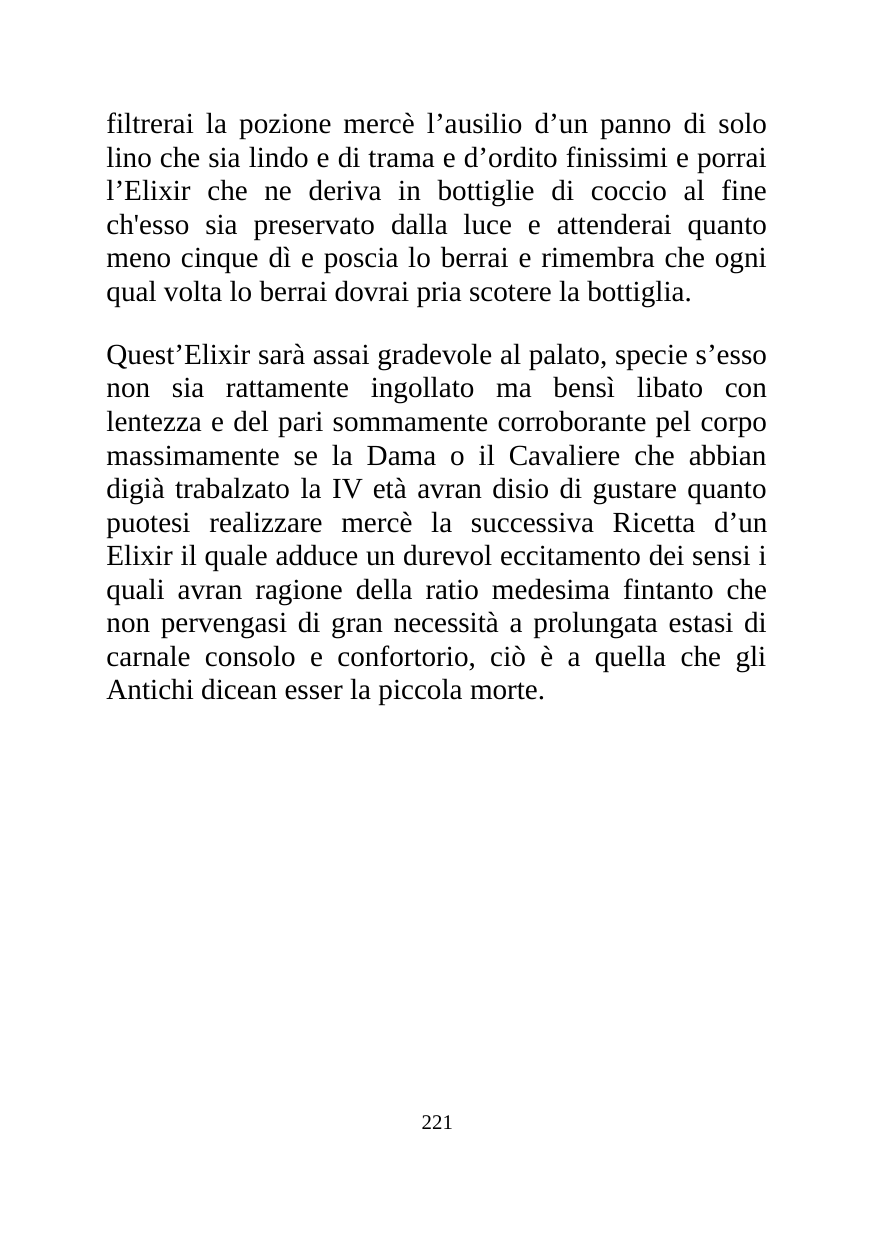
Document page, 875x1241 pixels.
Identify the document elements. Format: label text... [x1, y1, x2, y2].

text filtrerai la pozione mercè l’ausilio d’un panno di solo lino che sia lindo e di trama e d’ordito finissimi e porrai l’Elixir che ne deriva in bottiglie di coccio al fine ch'esso sia preservato dalla luce e attenderai quanto meno cinque dì e poscia lo berrai e rimembra che ogni qual volta lo berrai dovrai pria scotere la bottiglia. [106, 106, 768, 307]
text Quest’Elixir sarà assai gradevole al palato, specie s’esso non sia rattamente ingollato ma bensì libato con lentezza e del pari sommamente corroborante pel corpo massimamente se la Dama o il Cavaliere che abbian digià trabalzato la IV età avran disio di gustare quanto puotesi realizzare mercè la successiva Ricetta d’un Elixir il quale adduce un durevol eccitamento dei sensi i quali avran ragione della ratio medesima fintanto che non pervengasi di gran necessità a prolungata estasi di carnale consolo e confortorio, ciò è a quella che gli Antichi dicean esser la piccola morte. [106, 337, 768, 706]
